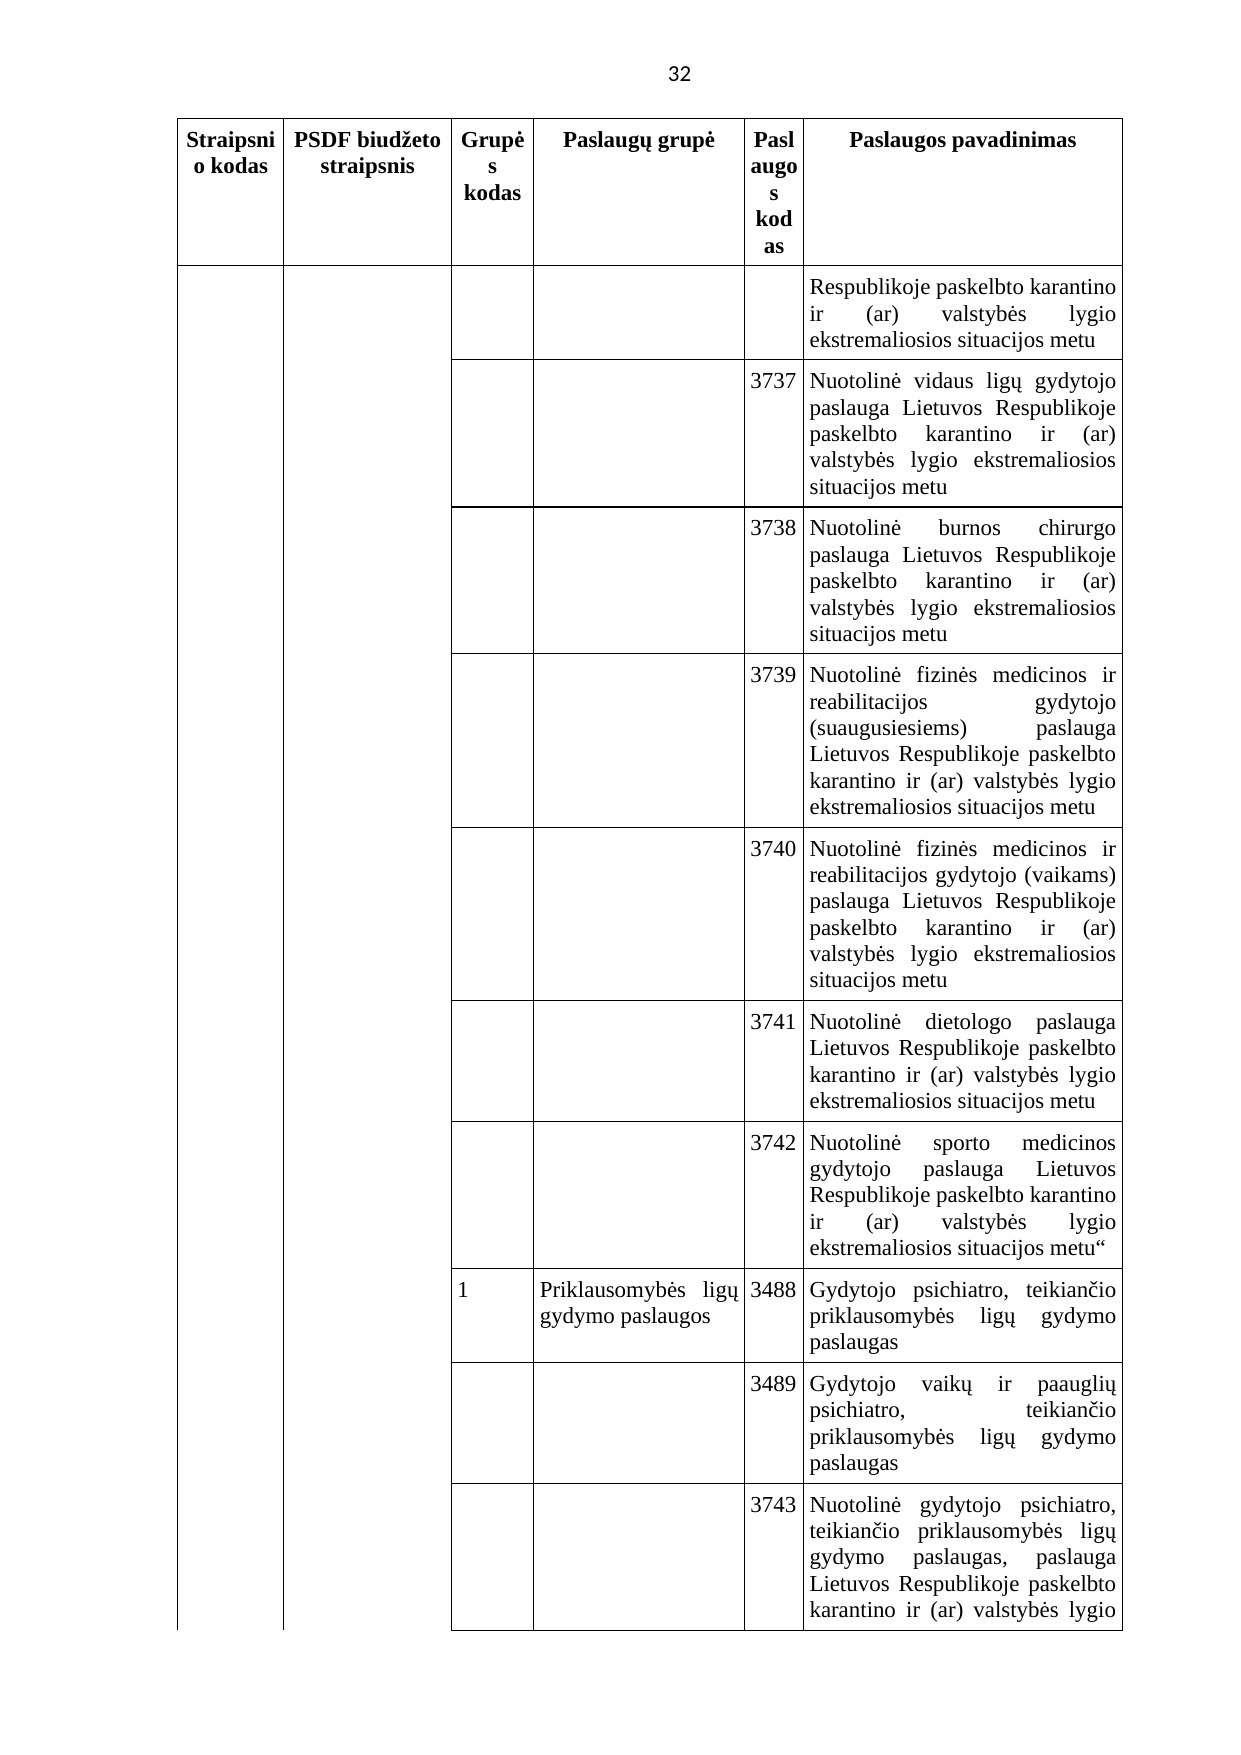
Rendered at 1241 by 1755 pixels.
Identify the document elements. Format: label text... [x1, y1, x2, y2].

table_cell Nuotolinė vidaus ligų gydytojo paslauga Lietuvos Respublikoje paskelbto karantino ir (ar) valstybės lygio ekstremaliosios situacijos metu [804, 360, 1122, 506]
table_cell [284, 1000, 451, 1121]
table_cell [178, 266, 283, 359]
table_cell Nuotolinė burnos chirurgo paslauga Lietuvos Respublikoje paskelbto karantino ir (ar) valstybės lygio ekstremaliosios situacijos metu [804, 508, 1122, 653]
table_header PSDF biudžeto straipsnis [284, 119, 451, 265]
table_cell [284, 266, 451, 359]
table_header Straipsnio kodas [178, 119, 283, 265]
table_cell [284, 506, 451, 653]
table_header Grupės kodas [452, 119, 533, 265]
table_cell [452, 1484, 533, 1629]
table_header Paslaugos pavadinimas [804, 119, 1122, 265]
table_cell [452, 360, 533, 506]
table_cell Nuotolinė fizinės medicinos ir reabilitacijos gydytojo (suaugusiesiems) paslauga Lietuvos Respublikoje paskelbto karantino ir (ar) valstybės lygio ekstremaliosios situacijos metu [804, 654, 1122, 827]
table_cell Nuotolinė gydytojo psichiatro, teikiančio priklausomybės ligų gydymo paslaugas, paslauga Lietuvos Respublikoje paskelbto karantino ir (ar) valstybės lygio [804, 1484, 1122, 1629]
table_cell [452, 828, 533, 1000]
table_cell [534, 1001, 744, 1121]
table_cell [284, 1483, 451, 1629]
table_cell [178, 359, 283, 506]
table_cell 3742 [745, 1122, 803, 1268]
table_cell Gydytojo psichiatro, teikiančio priklausomybės ligų gydymo paslaugas [804, 1269, 1122, 1362]
table_cell [284, 827, 451, 1000]
table_cell [534, 654, 744, 827]
table_cell [534, 266, 744, 359]
table_cell [178, 827, 283, 1000]
table_cell Nuotolinė sporto medicinos gydytojo paslauga Lietuvos Respublikoje paskelbto karantino ir (ar) valstybės lygio ekstremaliosios situacijos metu“ [804, 1122, 1122, 1268]
table_cell 3740 [745, 828, 803, 1000]
table_cell 3741 [745, 1001, 803, 1121]
table_cell 3743 [745, 1484, 803, 1629]
table_cell 3737 [745, 360, 803, 506]
table_cell [178, 1268, 283, 1362]
table_cell 3738 [745, 508, 803, 653]
table_cell Nuotolinė fizinės medicinos ir reabilitacijos gydytojo (vaikams) paslauga Lietuvos Respublikoje paskelbto karantino ir (ar) valstybės lygio ekstremaliosios situacijos metu [804, 828, 1122, 1000]
table_cell [534, 1363, 744, 1482]
table_cell [284, 359, 451, 506]
table_cell 3739 [745, 654, 803, 827]
table_cell [452, 654, 533, 827]
table_cell [178, 506, 283, 653]
table_cell Gydytojo vaikų ir paauglių psichiatro, teikiančio priklausomybės ligų gydymo paslaugas [804, 1363, 1122, 1482]
table_cell 1 [452, 1269, 533, 1362]
table_cell Priklausomybės ligų gydymo paslaugos [534, 1269, 744, 1362]
table_cell 3489 [745, 1363, 803, 1482]
table_cell [452, 1001, 533, 1121]
table_cell [178, 1121, 283, 1268]
table_cell 3488 [745, 1269, 803, 1362]
table_cell [534, 1484, 744, 1629]
table_cell [534, 828, 744, 1000]
table_cell [178, 1362, 283, 1482]
table_cell [178, 653, 283, 827]
table_cell Nuotolinė dietologo paslauga Lietuvos Respublikoje paskelbto karantino ir (ar) valstybės lygio ekstremaliosios situacijos metu [804, 1001, 1122, 1121]
table_cell [284, 1121, 451, 1268]
table_cell [284, 1362, 451, 1482]
table_cell Respublikoje paskelbto karantino ir (ar) valstybės lygio ekstremaliosios situacijos metu [804, 266, 1122, 359]
table_cell [745, 266, 803, 359]
table_cell [534, 1122, 744, 1268]
table_cell [452, 266, 533, 359]
table_cell [452, 508, 533, 653]
table_cell [284, 653, 451, 827]
table_cell [534, 360, 744, 506]
table_cell [534, 508, 744, 653]
table_cell [452, 1122, 533, 1268]
table_cell [178, 1483, 283, 1629]
table_header Paslaugų grupė [534, 119, 744, 265]
table_cell [452, 1363, 533, 1482]
table_cell [284, 1268, 451, 1362]
table_header Paslaugos kodas [745, 119, 803, 265]
table_cell [178, 1000, 283, 1121]
